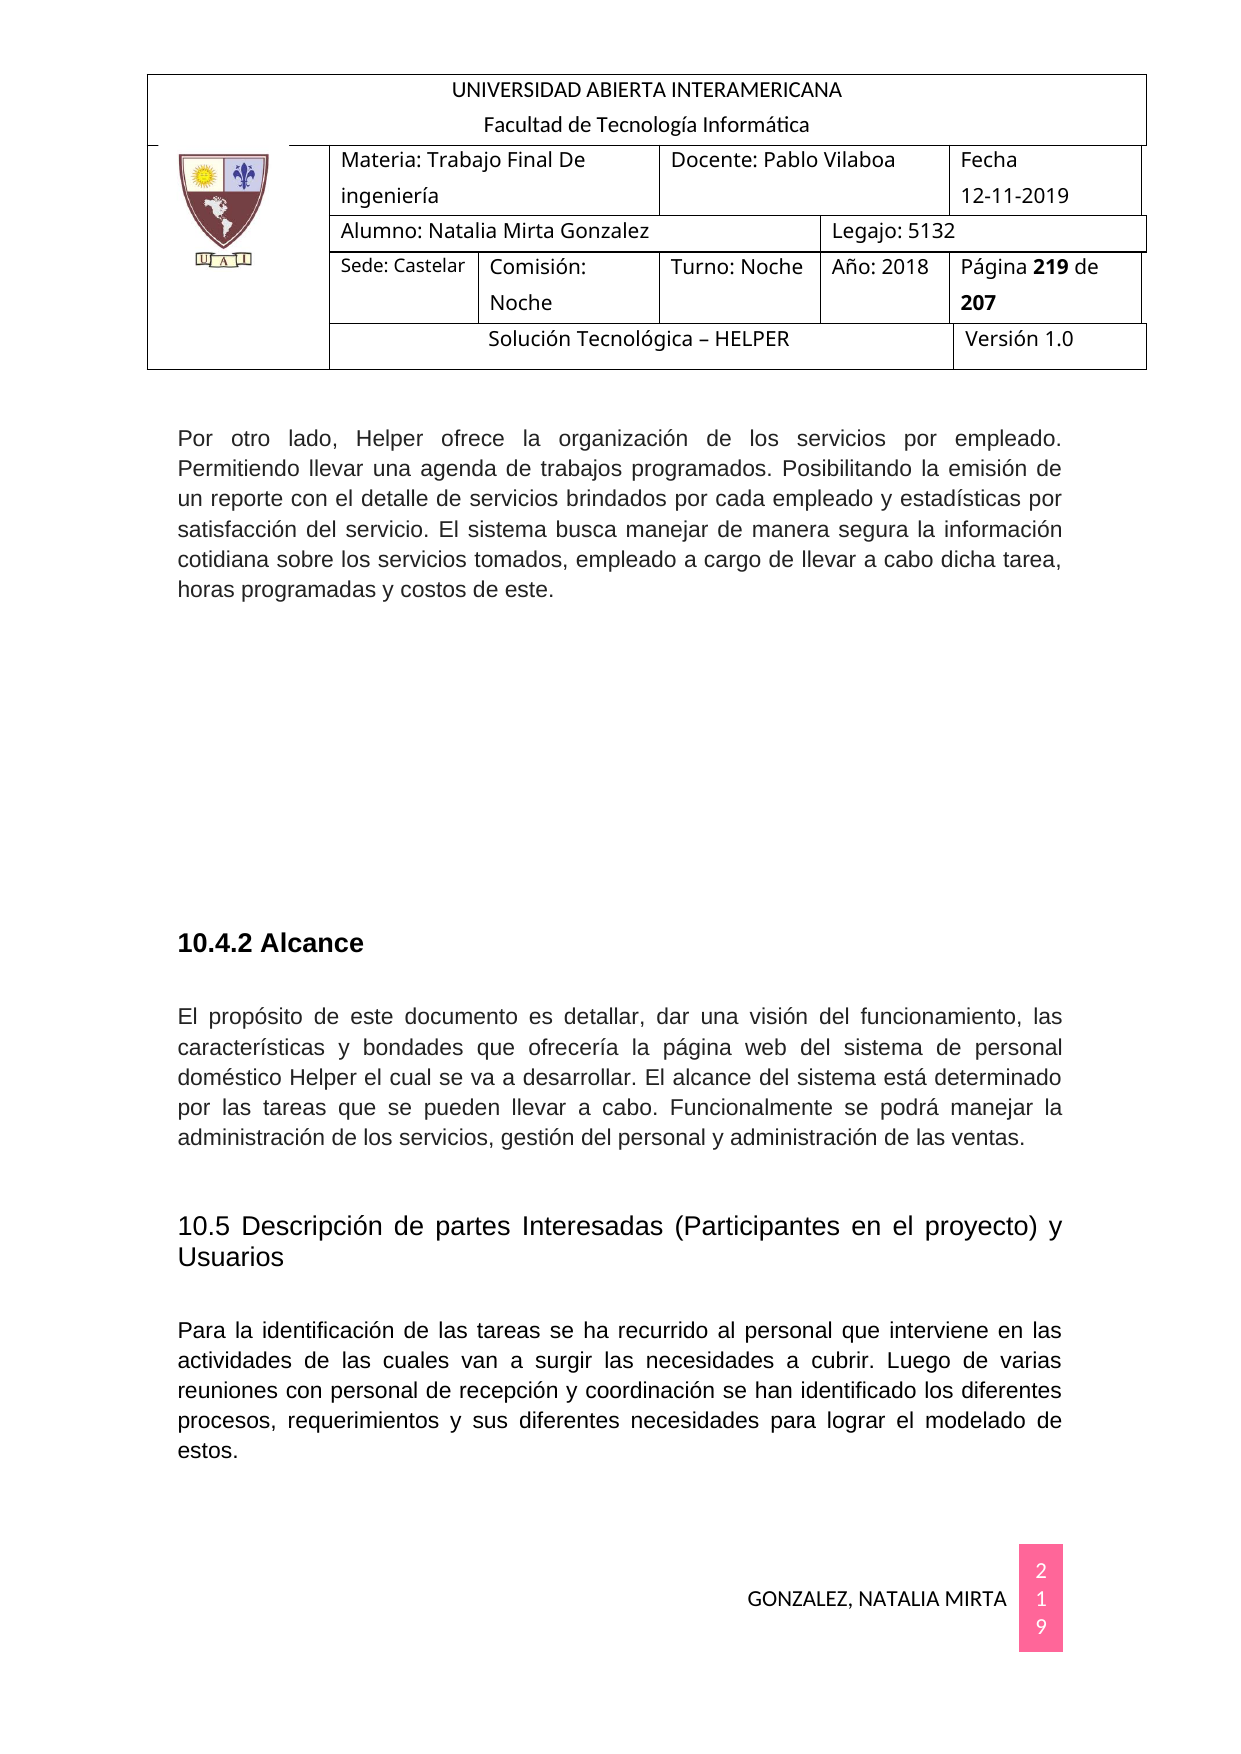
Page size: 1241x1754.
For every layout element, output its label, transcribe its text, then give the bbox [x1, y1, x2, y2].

text Para la identificación de las tareas se ha recurrido al personal que interviene en las actividades de las cuales van a surgir las necesidades a cubrir. Luego de varias reuniones con personal de recepción y coordinación se han identificado los diferentes procesos, requerimientos y sus diferentes necesidades para lograr el modelado de estos. [177, 1317, 1063, 1464]
subtitle 10.4.2 Alcance [177, 927, 1063, 958]
text El propósito de este documento es detallar, dar una visión del funcionamiento, las características y bondades que ofrecería la página web del sistema de personal doméstico Helper el cual se va a desarrollar. El alcance del sistema está determinado por las tareas que se pueden llevar a cabo. Funcionalmente se podrá manejar la administración de los servicios, gestión del personal y administración de las ventas. [177, 1003, 1063, 1150]
subtitle 10.5 Descripción de partes Interesadas (Participantes en el proyecto) y Usuarios [177, 1209, 1063, 1272]
text Por otro lado, Helper ofrece la organización de los servicios por empleado. Permitiendo llevar una agenda de trabajos programados. Posibilitando la emisión de un reporte con el detalle de servicios brindados por cada empleado y estadísticas por satisfacción del servicio. El sistema busca manejar de manera segura la información cotidiana sobre los servicios tomados, empleado a cargo de llevar a cabo dicha tarea, horas programadas y costos de este. [177, 425, 1063, 602]
